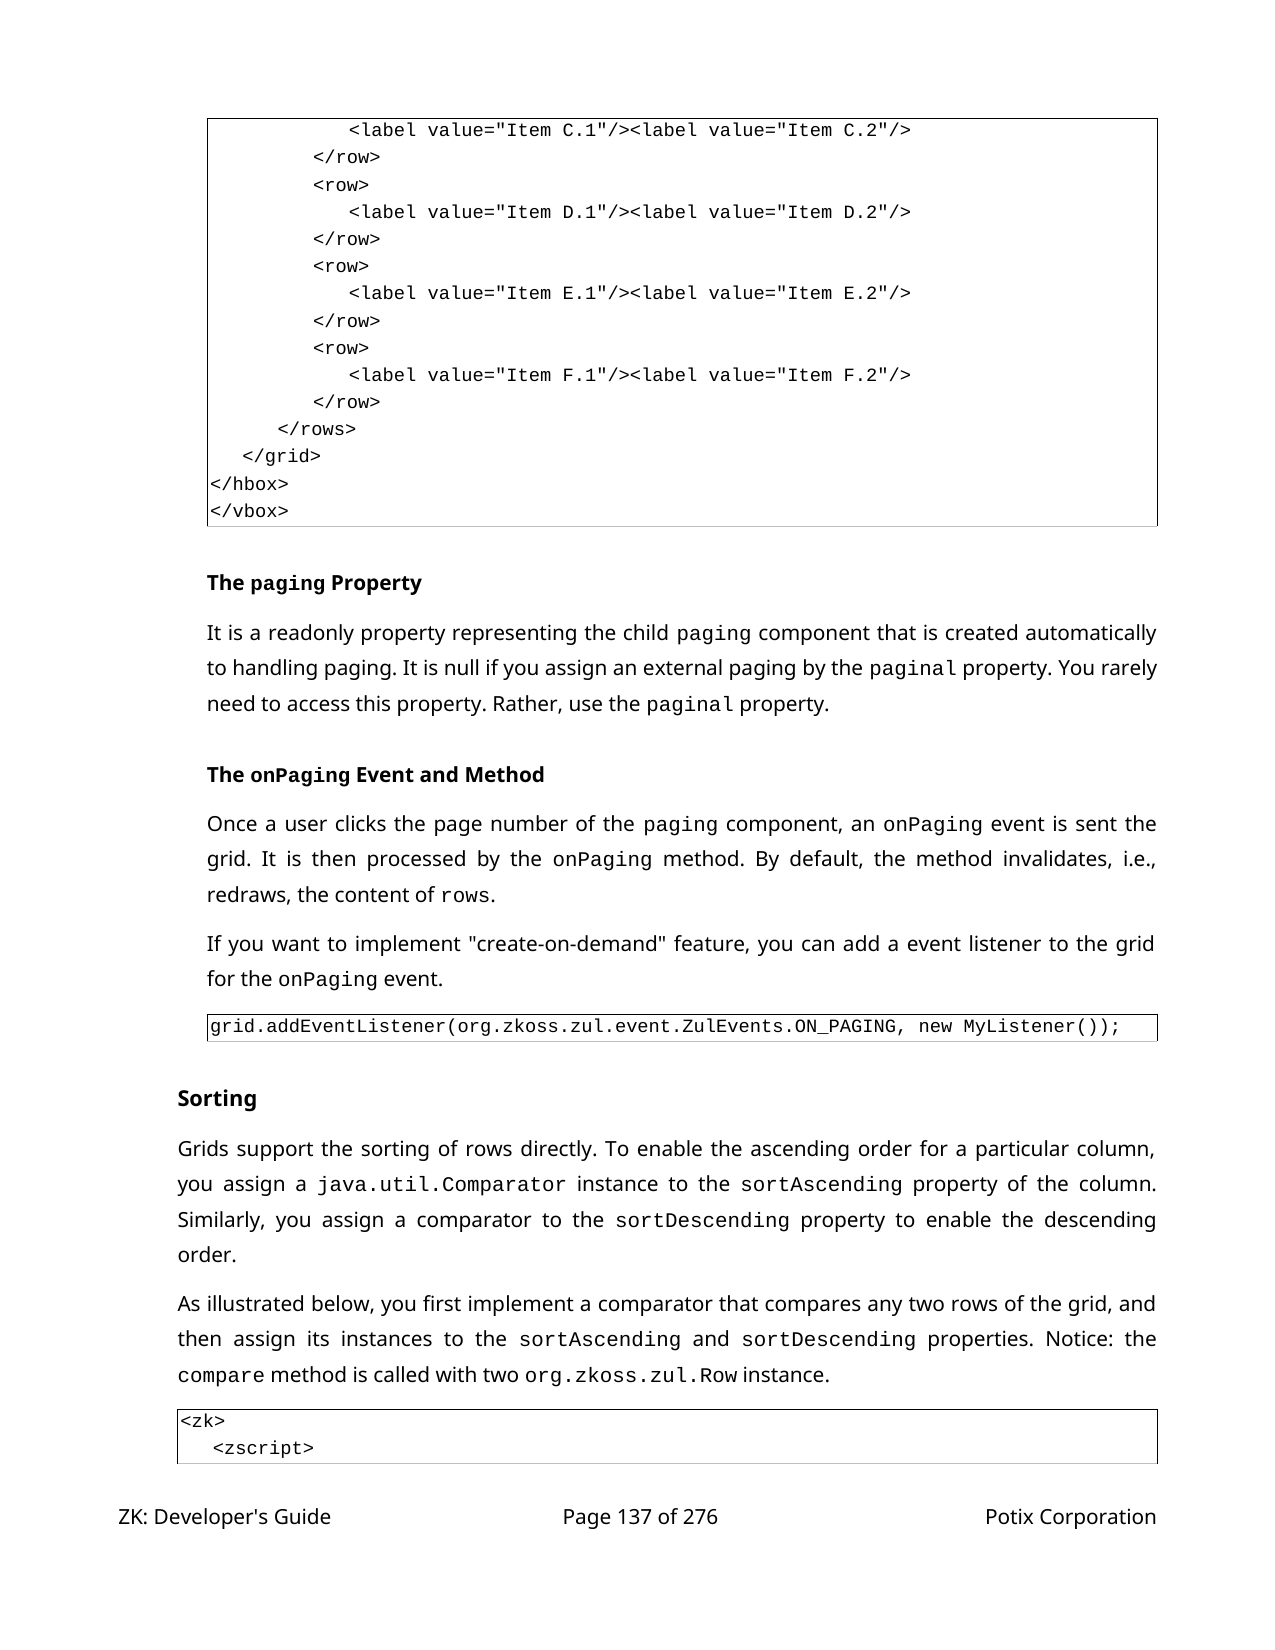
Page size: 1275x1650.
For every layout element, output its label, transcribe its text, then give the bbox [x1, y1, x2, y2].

text As illustrated below, you first implement a comparator that compares any two rows of the grid, and then assign its instances to the sortAscending and sortDescending properties. Notice: the compare method is called with two org.zkoss.zul.Row instance. [177, 1289, 1157, 1388]
text <label value="Item D.1"/><label value="Item D.2"/> [208, 200, 1157, 224]
subtitle The paging Property [207, 568, 1157, 597]
text <zk> [178, 1410, 1157, 1433]
subtitle Sorting [177, 1083, 1157, 1113]
text <label value="Item F.1"/><label value="Item F.2"/> [208, 363, 1157, 387]
text grid.addEventListener(org.zkoss.zul.event.ZulEvents.ON_PAGING, new MyListener()); [208, 1015, 1157, 1041]
text <row> [208, 254, 1157, 278]
text </vbox> [208, 499, 1157, 526]
text <label value="Item E.1"/><label value="Item E.2"/> [208, 281, 1157, 306]
text <row> [208, 172, 1157, 197]
text </row> [208, 145, 1157, 169]
text </hbox> [208, 472, 1157, 496]
text It is a readonly property representing the child paging component that is created automatically to handling paging. It is null if you assign an external paging by the paginal property. You rarely need to access this property. Rather, use the paginal property. [207, 618, 1157, 717]
text </row> [208, 390, 1157, 414]
text Once a user clicks the page number of the paging component, an onPaging event is sent the grid. It is then processed by the onPaging method. By default, the method invalidates, i.e., redraws, the content of rows. [207, 809, 1157, 908]
text </row> [208, 227, 1157, 251]
text <zscript> [178, 1436, 1157, 1463]
text </rows> [208, 417, 1157, 441]
text <row> [208, 336, 1157, 360]
text <label value="Item C.1"/><label value="Item C.2"/> [208, 119, 1157, 142]
text </grid> [208, 444, 1157, 469]
text Grids support the sorting of rows directly. To enable the ascending order for a particular column, you assign a java.util.Comparator instance to the sortAscending property of the column. Similarly, you assign a comparator to the sortDescending property to enable the descending order. [177, 1134, 1157, 1268]
text If you want to implement "create-on-demand" feature, you can add a event listener to the grid for the onPaging event. [207, 929, 1157, 993]
text </row> [208, 308, 1157, 333]
subtitle The onPaging Event and Method [207, 760, 1157, 788]
